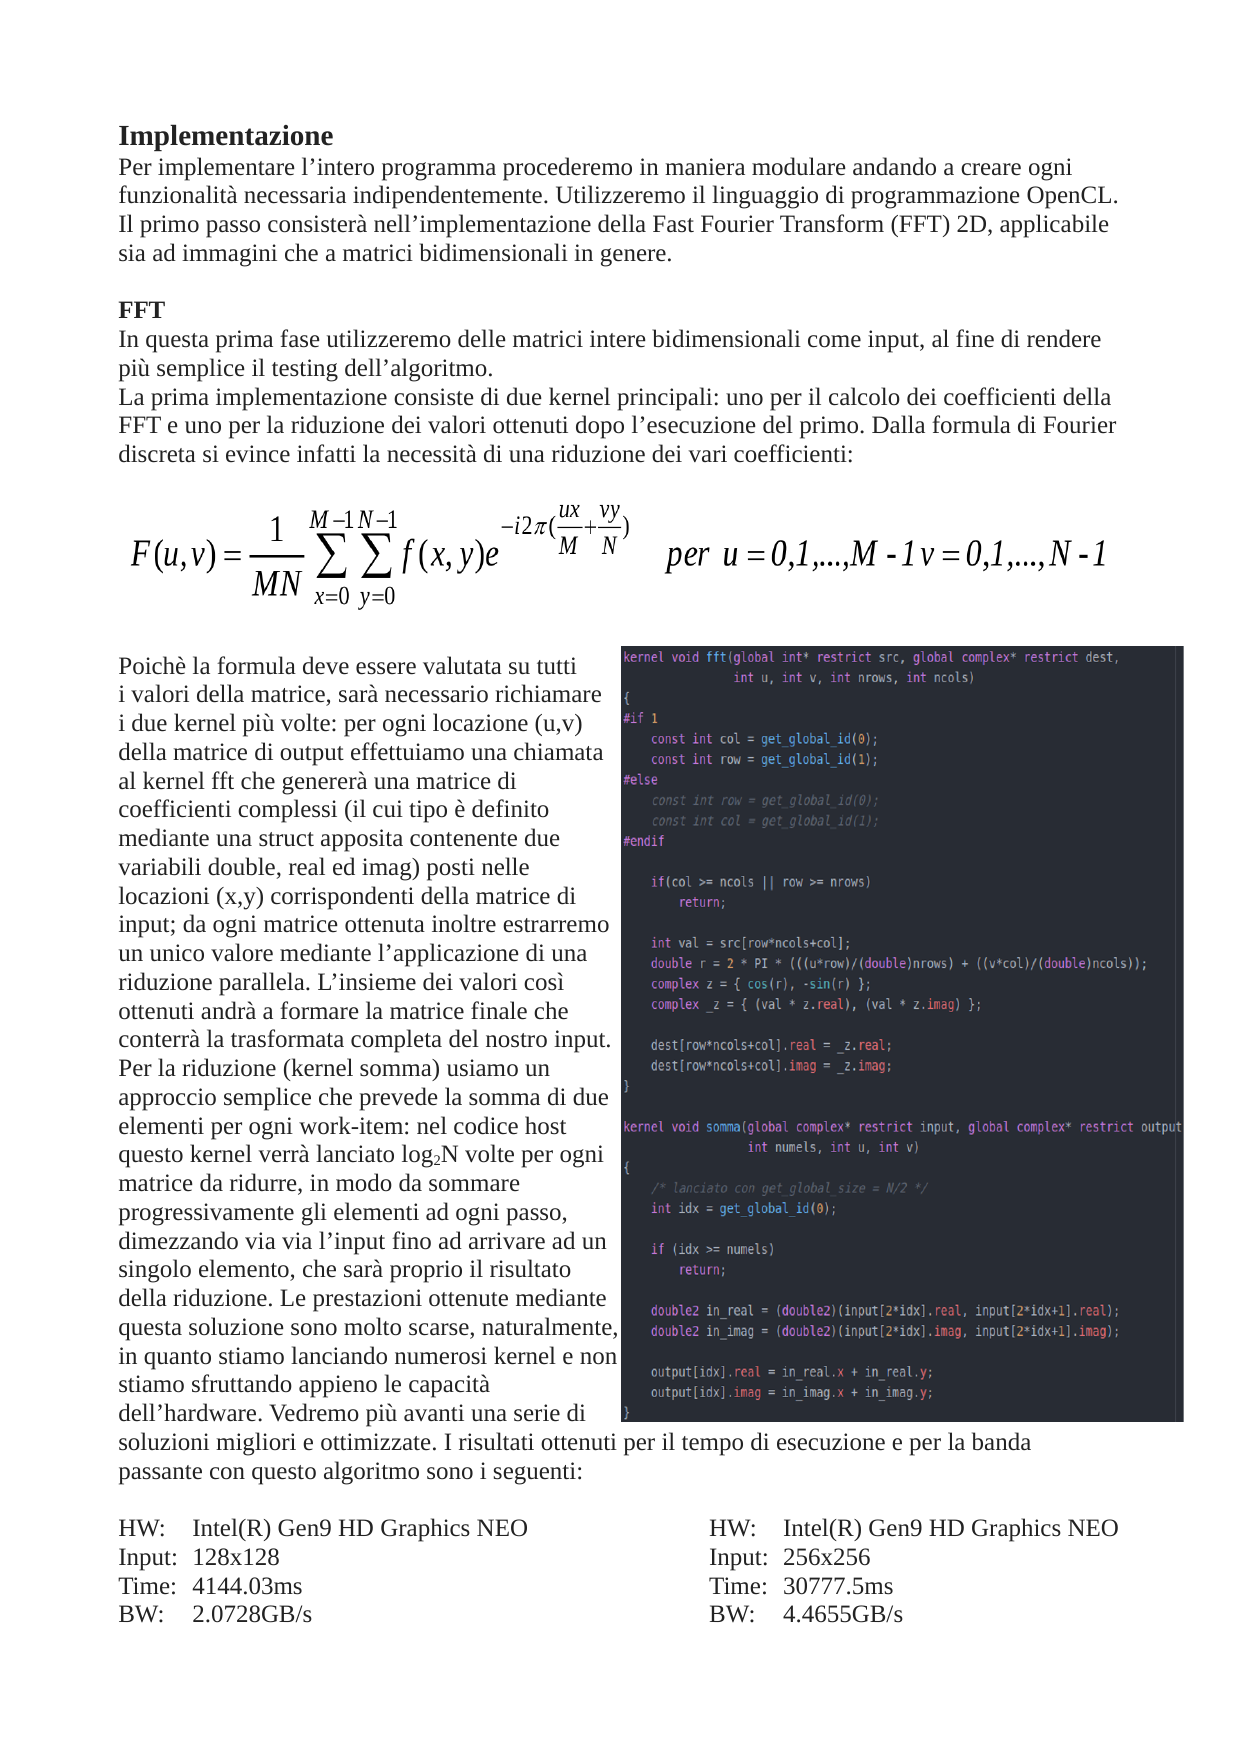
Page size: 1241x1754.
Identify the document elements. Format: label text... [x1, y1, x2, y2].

text Time: 4144.03ms Time: 30777.5ms [118, 1571, 1122, 1599]
text La prima implementazione consiste di due kernel principali: uno per il calcolo dei coefficienti della FFT e uno per la riduzione dei valori ottenuti dopo l’esecuzione del primo. Dalla formula di Fourier discreta si evince infatti la necessità di una riduzione dei vari coefficienti: [118, 382, 1122, 468]
text In questa prima fase utilizzeremo delle matrici intere bidimensionali come input, al fine di rendere più semplice il testing dell’algoritmo. [118, 324, 1122, 382]
text BW: 2.0728GB/s BW: 4.4655GB/s [118, 1599, 1122, 1628]
picture [621, 646, 1184, 1422]
text Input: 128x128 Input: 256x256 [118, 1542, 1122, 1571]
text coefficienti complessi (il cui tipo è definito [118, 794, 621, 823]
text della matrice di output effettuiamo una chiamata [118, 737, 621, 766]
text i valori della matrice, sarà necessario richiamare [118, 679, 621, 708]
text Per la riduzione (kernel somma) usiamo un approccio semplice che prevede la somma di due elementi per ogni work-item: nel codice host questo kernel verrà lanciato log2N volte per ogni matrice da ridurre, in modo da sommare progressivamente gli elementi ad ogni passo, dimezzando via via l’input fino ad arrivare ad un singolo elemento, che sarà proprio il risultato della riduzione. Le prestazioni ottenute mediante questa soluzione sono molto scarse, naturalmente, in quanto stiamo lanciando numerosi kernel e non stiamo sfruttando appieno le capacità dell’hardware. Vedremo più avanti una serie di soluzioni migliori e ottimizzate. I risultati ottenuti per il tempo di esecuzione e per la banda passante con questo algoritmo sono i seguenti: [118, 1053, 1122, 1484]
text HW: Intel(R) Gen9 HD Graphics NEO HW: Intel(R) Gen9 HD Graphics NEO [118, 1513, 1122, 1542]
text FFT [118, 295, 1122, 324]
text Poichè la formula deve essere valutata su tutti [118, 651, 621, 679]
text al kernel fft che genererà una matrice di [118, 766, 621, 794]
text Implementazione [118, 118, 1122, 152]
picture [102, 488, 1138, 622]
text i due kernel più volte: per ogni locazione (u,v) [118, 708, 621, 737]
text variabili double, real ed imag) posti nelle locazioni (x,y) corrispondenti della matrice di input; da ogni matrice ottenuta inoltre estrarremo un unico valore mediante l’applicazione di una riduzione parallela. L’insieme dei valori così ottenuti andrà a formare la matrice finale che conterrà la trasformata completa del nostro input. [118, 852, 621, 1053]
text mediante una struct apposita contenente due [118, 823, 621, 852]
text Per implementare l’intero programma procederemo in maniera modulare andando a creare ogni funzionalità necessaria indipendentemente. Utilizzeremo il linguaggio di programmazione OpenCL. Il primo passo consisterà nell’implementazione della Fast Fourier Transform (FFT) 2D, applicabile sia ad immagini che a matrici bidimensionali in genere. [118, 152, 1122, 267]
